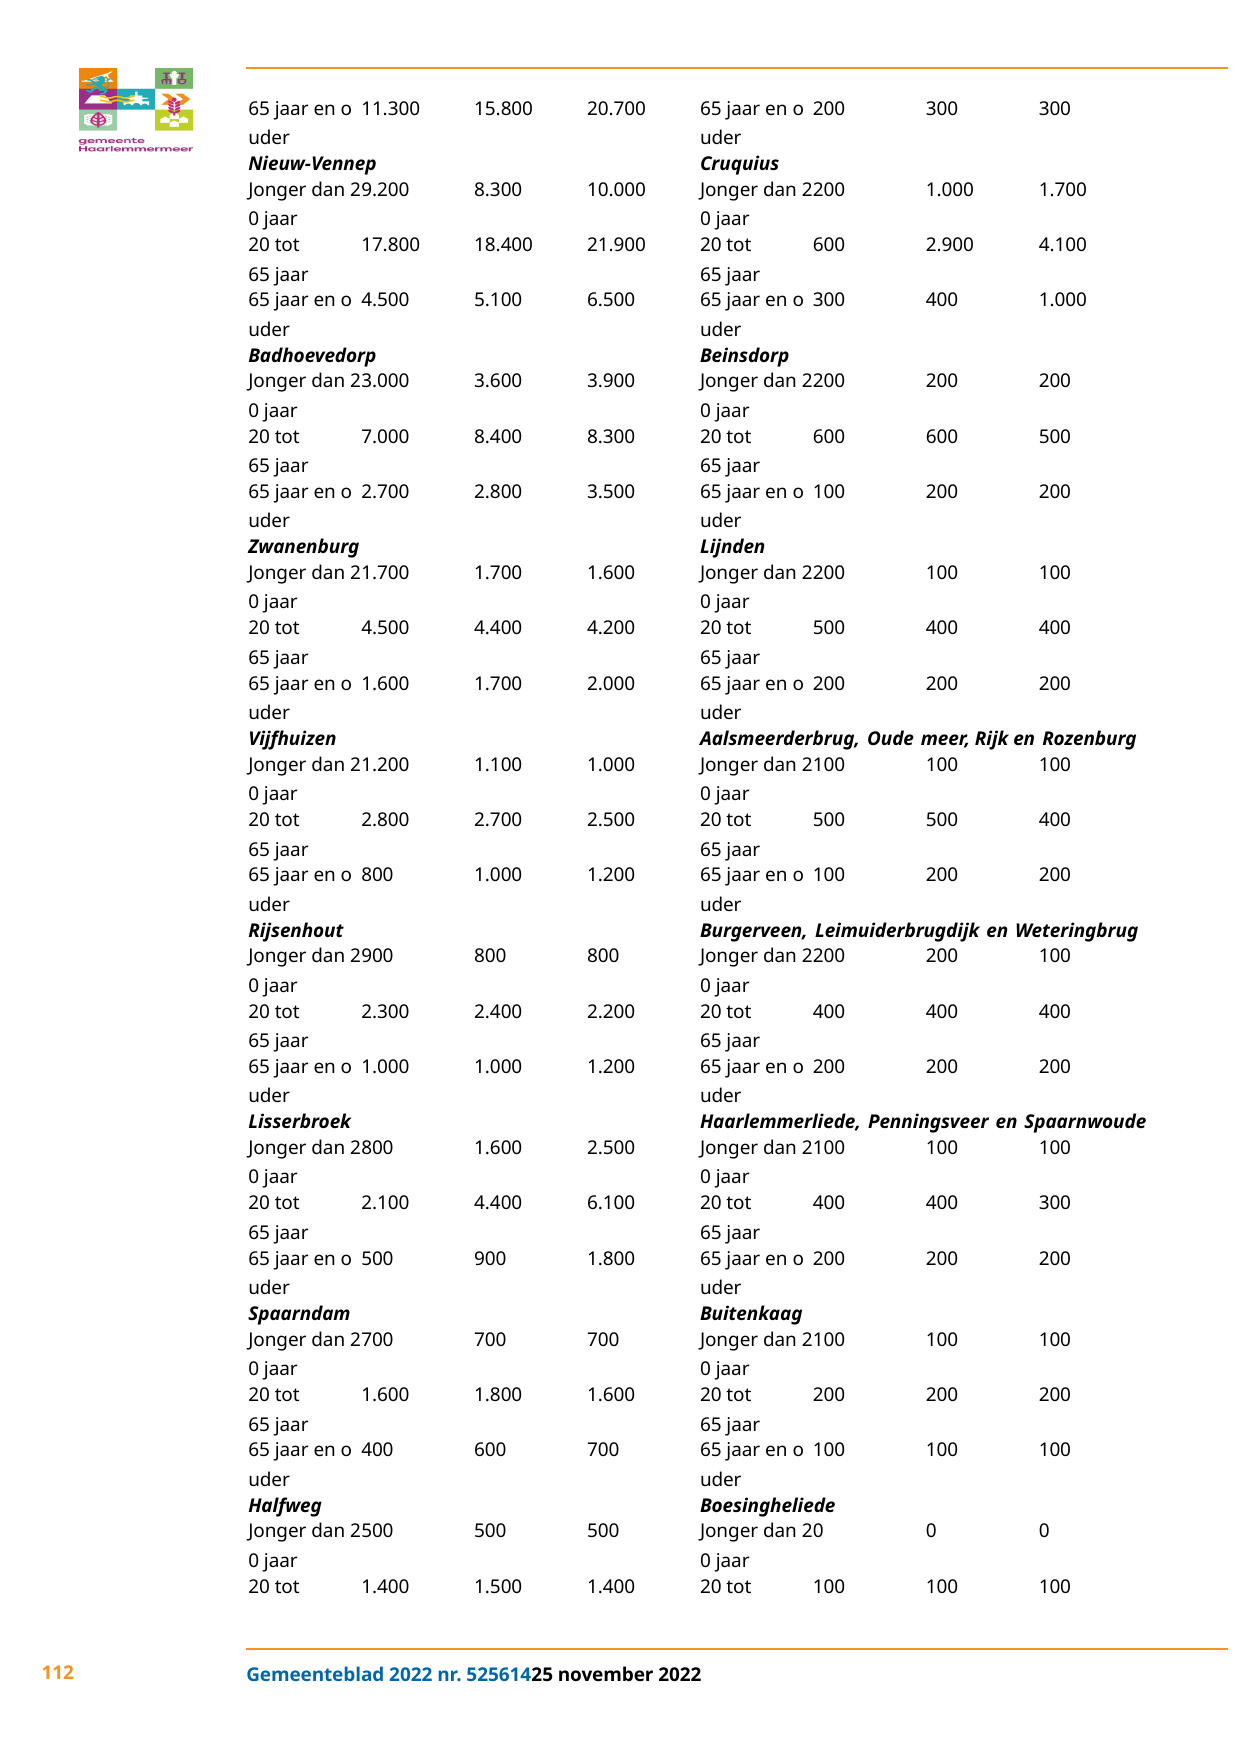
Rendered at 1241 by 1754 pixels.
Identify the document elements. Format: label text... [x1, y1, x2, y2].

table_cell 65 jaar en ouder [700, 95, 813, 150]
table_cell 4.500 [361, 286, 474, 342]
table_cell 1.600 [587, 559, 700, 614]
table_cell 2.000 [587, 670, 700, 725]
table_cell 300 [1039, 95, 1152, 150]
table_cell 200 [1039, 1245, 1152, 1300]
table_cell 3.600 [474, 368, 587, 423]
table_cell 20 tot 65 jaar [248, 423, 361, 478]
table_cell 2.900 [926, 231, 1038, 286]
table_cell 20 tot 65 jaar [700, 998, 813, 1053]
table_cell 100 [926, 751, 1038, 806]
table_cell 2.400 [474, 998, 587, 1053]
table_cell 200 [1039, 1053, 1152, 1108]
table_cell 4.100 [1039, 231, 1152, 286]
table_cell 200 [926, 861, 1038, 917]
table_cell 1.200 [587, 1053, 700, 1108]
table_cell 100 [926, 1326, 1038, 1381]
table_cell 500 [926, 806, 1038, 861]
table_cell 1.600 [361, 670, 474, 725]
table_cell 100 [926, 1134, 1038, 1189]
table_cell Jonger dan 20 jaar [700, 368, 813, 423]
table_cell 600 [474, 1436, 587, 1492]
table_cell Rijsenhout [248, 917, 700, 942]
table_cell 1.000 [474, 861, 587, 917]
table_cell 100 [1039, 1436, 1152, 1492]
table_cell 800 [474, 943, 587, 998]
table_cell 200 [1039, 861, 1152, 917]
table_cell 1.700 [474, 559, 587, 614]
table_cell 65 jaar en ouder [700, 1245, 813, 1300]
table_cell 20 tot 65 jaar [248, 1381, 361, 1436]
table_cell 20 tot 65 jaar [700, 1381, 813, 1436]
table_cell 400 [361, 1436, 474, 1492]
table_cell 200 [813, 95, 926, 150]
table_cell 100 [1039, 1573, 1152, 1598]
table_cell 100 [926, 1436, 1038, 1492]
table_cell 400 [1039, 615, 1152, 670]
table_cell 200 [813, 559, 926, 614]
table_cell 700 [587, 1326, 700, 1381]
table_cell 4.400 [474, 1190, 587, 1245]
table_cell 400 [1039, 998, 1152, 1053]
table_cell 200 [813, 943, 926, 998]
table_cell 500 [1039, 423, 1152, 478]
table_cell 8.300 [474, 176, 587, 231]
table_cell Boesingheliede [700, 1492, 1152, 1517]
table_cell Jonger dan 20 jaar [248, 1326, 361, 1381]
table_cell 700 [587, 1436, 700, 1492]
table_cell 18.400 [474, 231, 587, 286]
table_cell 100 [1039, 559, 1152, 614]
table_cell 1.800 [474, 1381, 587, 1436]
table_cell Buitenkaag [700, 1300, 1152, 1326]
table_cell Burgerveen, Leimuiderbrugdijk en Weteringbrug [700, 917, 1152, 942]
table_cell 400 [813, 1190, 926, 1245]
table_cell 200 [926, 478, 1038, 533]
table_cell 1.600 [361, 1381, 474, 1436]
table_cell 200 [926, 1381, 1038, 1436]
table_cell Aalsmeerderbrug, Oude meer, Rijk en Rozenburg [700, 725, 1152, 751]
table_cell 1.000 [587, 751, 700, 806]
table_cell 1.600 [587, 1381, 700, 1436]
table_cell 9.200 [361, 176, 474, 231]
table_cell 100 [813, 1436, 926, 1492]
table_cell 1.400 [587, 1573, 700, 1598]
table_cell 65 jaar en ouder [248, 1245, 361, 1300]
table_cell 400 [1039, 806, 1152, 861]
table_cell 65 jaar en ouder [248, 670, 361, 725]
table_cell 65 jaar en ouder [248, 1053, 361, 1108]
table_cell 1.700 [1039, 176, 1152, 231]
table_cell 200 [926, 1053, 1038, 1108]
table_cell Haarlemmerliede, Penningsveer en Spaarnwoude [700, 1109, 1152, 1134]
table_cell 100 [926, 1573, 1038, 1598]
table_cell 15.800 [474, 95, 587, 150]
table_cell 65 jaar en ouder [700, 1436, 813, 1492]
table_cell Jonger dan 20 jaar [248, 368, 361, 423]
table_cell 600 [926, 423, 1038, 478]
table_cell 20 tot [248, 1573, 361, 1598]
table_cell 4.200 [587, 615, 700, 670]
table_cell 200 [813, 368, 926, 423]
table_cell 20 tot 65 jaar [700, 1190, 813, 1245]
table_cell Badhoevedorp [248, 342, 700, 367]
table_cell 5.100 [474, 286, 587, 342]
table_cell 900 [361, 943, 474, 998]
table_cell 200 [1039, 670, 1152, 725]
table_cell 8.400 [474, 423, 587, 478]
table_cell 6.100 [587, 1190, 700, 1245]
table_cell 2.800 [361, 806, 474, 861]
table_cell Halfweg [248, 1492, 700, 1517]
table_cell 1.500 [474, 1573, 587, 1598]
table_cell 1.000 [926, 176, 1038, 231]
table_cell 400 [926, 998, 1038, 1053]
table_cell 200 [1039, 1381, 1152, 1436]
table_cell 100 [926, 559, 1038, 614]
table_cell Jonger dan 20 jaar [248, 1134, 361, 1189]
table_cell Jonger dan 20 jaar [248, 943, 361, 998]
table_cell 200 [813, 670, 926, 725]
table_cell Zwanenburg [248, 534, 700, 559]
table_cell 800 [361, 861, 474, 917]
table_cell Jonger dan 20 jaar [700, 176, 813, 231]
table_cell 2.100 [361, 1190, 474, 1245]
table_cell 800 [587, 943, 700, 998]
table_cell 65 jaar en ouder [700, 1053, 813, 1108]
table_cell 3.500 [587, 478, 700, 533]
table_cell 400 [926, 615, 1038, 670]
table_cell 65 jaar en ouder [248, 1436, 361, 1492]
table_cell Jonger dan 20 jaar [248, 559, 361, 614]
table_cell 200 [813, 1245, 926, 1300]
table_cell 65 jaar en ouder [248, 861, 361, 917]
table_cell 65 jaar en ouder [700, 478, 813, 533]
table_cell 100 [813, 751, 926, 806]
table_cell 1.000 [474, 1053, 587, 1108]
table_cell 2.700 [474, 806, 587, 861]
table_cell Jonger dan 20 jaar [248, 751, 361, 806]
table_cell 300 [1039, 1190, 1152, 1245]
table_cell 400 [926, 286, 1038, 342]
table_cell 1.000 [361, 1053, 474, 1108]
table_cell 17.800 [361, 231, 474, 286]
table_cell 200 [1039, 368, 1152, 423]
table_cell 20 tot 65 jaar [248, 615, 361, 670]
table_cell 1.200 [587, 861, 700, 917]
table_cell Nieuw-Vennep [248, 150, 700, 176]
table_cell 700 [474, 1326, 587, 1381]
table_cell 8.300 [587, 423, 700, 478]
table_cell 0 [1039, 1518, 1152, 1573]
table_cell 1.200 [361, 751, 474, 806]
table_cell 1.000 [1039, 286, 1152, 342]
table_cell Jonger dan 20 jaar [700, 1518, 813, 1573]
table_cell 11.300 [361, 95, 474, 150]
table_cell 65 jaar en ouder [248, 95, 361, 150]
table_cell Vijfhuizen [248, 725, 700, 751]
table_cell 65 jaar en ouder [248, 478, 361, 533]
table_cell Jonger dan 20 jaar [248, 1518, 361, 1573]
table_cell 3.900 [587, 368, 700, 423]
table_cell 6.500 [587, 286, 700, 342]
table_cell 2.500 [587, 806, 700, 861]
table_cell 4.500 [361, 615, 474, 670]
table_cell 700 [361, 1326, 474, 1381]
table_cell Spaarndam [248, 1300, 700, 1326]
table_cell 500 [587, 1518, 700, 1573]
table_cell Cruquius [700, 150, 1152, 176]
table_cell 20 tot 65 jaar [700, 615, 813, 670]
table_cell 1.700 [361, 559, 474, 614]
table_cell 20 tot [700, 1573, 813, 1598]
table_cell 600 [813, 423, 926, 478]
table_cell 800 [361, 1134, 474, 1189]
table_cell 100 [813, 861, 926, 917]
table_cell 2.800 [474, 478, 587, 533]
table_cell 100 [813, 478, 926, 533]
table_cell 2.500 [587, 1134, 700, 1189]
table_cell 100 [1039, 751, 1152, 806]
table_cell Jonger dan 20 jaar [700, 1134, 813, 1189]
table_cell Lisserbroek [248, 1109, 700, 1134]
table_cell 400 [813, 998, 926, 1053]
table_cell 200 [1039, 478, 1152, 533]
table_cell Jonger dan 20 jaar [700, 559, 813, 614]
table_cell 2.200 [587, 998, 700, 1053]
table_cell 4.400 [474, 615, 587, 670]
table_cell 3.000 [361, 368, 474, 423]
table_cell 600 [813, 231, 926, 286]
table_cell 1.400 [361, 1573, 474, 1598]
table_cell 100 [1039, 1326, 1152, 1381]
table_cell 65 jaar en ouder [700, 861, 813, 917]
table_cell 400 [926, 1190, 1038, 1245]
table_cell 300 [926, 95, 1038, 150]
table_cell 100 [1039, 1134, 1152, 1189]
table_cell 500 [361, 1245, 474, 1300]
table_cell 20.700 [587, 95, 700, 150]
table_cell 100 [813, 1573, 926, 1598]
table_cell 20 tot 65 jaar [248, 806, 361, 861]
table_cell 500 [813, 615, 926, 670]
table_cell 2.700 [361, 478, 474, 533]
table_cell Beinsdorp [700, 342, 1152, 367]
table_cell 100 [813, 1134, 926, 1189]
table_cell 0 [813, 1518, 926, 1573]
table_cell 200 [813, 1381, 926, 1436]
table_cell 200 [926, 670, 1038, 725]
table_cell 200 [926, 1245, 1038, 1300]
table_cell 200 [926, 943, 1038, 998]
table_cell 200 [813, 176, 926, 231]
table_cell 20 tot 65 jaar [248, 1190, 361, 1245]
table_cell 20 tot 65 jaar [248, 998, 361, 1053]
table_cell 65 jaar en ouder [700, 286, 813, 342]
table_cell 20 tot 65 jaar [700, 806, 813, 861]
table_cell 7.000 [361, 423, 474, 478]
table_cell 100 [1039, 943, 1152, 998]
table_cell Lijnden [700, 534, 1152, 559]
table_cell 500 [361, 1518, 474, 1573]
table_cell 20 tot 65 jaar [248, 231, 361, 286]
table_cell Jonger dan 20 jaar [700, 751, 813, 806]
table_cell 20 tot 65 jaar [700, 231, 813, 286]
table_cell 200 [926, 368, 1038, 423]
table_cell 1.100 [474, 751, 587, 806]
table_cell 0 [926, 1518, 1038, 1573]
table_cell 1.800 [587, 1245, 700, 1300]
table_cell Jonger dan 20 jaar [248, 176, 361, 231]
table_cell 300 [813, 286, 926, 342]
table_cell Jonger dan 20 jaar [700, 943, 813, 998]
table_cell 900 [474, 1245, 587, 1300]
table_cell 21.900 [587, 231, 700, 286]
table_cell 20 tot 65 jaar [700, 423, 813, 478]
table_cell 1.600 [474, 1134, 587, 1189]
table_cell 500 [474, 1518, 587, 1573]
table_cell 200 [813, 1053, 926, 1108]
table_cell 1.700 [474, 670, 587, 725]
table_cell 10.000 [587, 176, 700, 231]
picture [41, 47, 231, 172]
table_cell 500 [813, 806, 926, 861]
table_cell 100 [813, 1326, 926, 1381]
table_cell 65 jaar en ouder [248, 286, 361, 342]
table_cell Jonger dan 20 jaar [700, 1326, 813, 1381]
table_cell 65 jaar en ouder [700, 670, 813, 725]
table_cell 2.300 [361, 998, 474, 1053]
